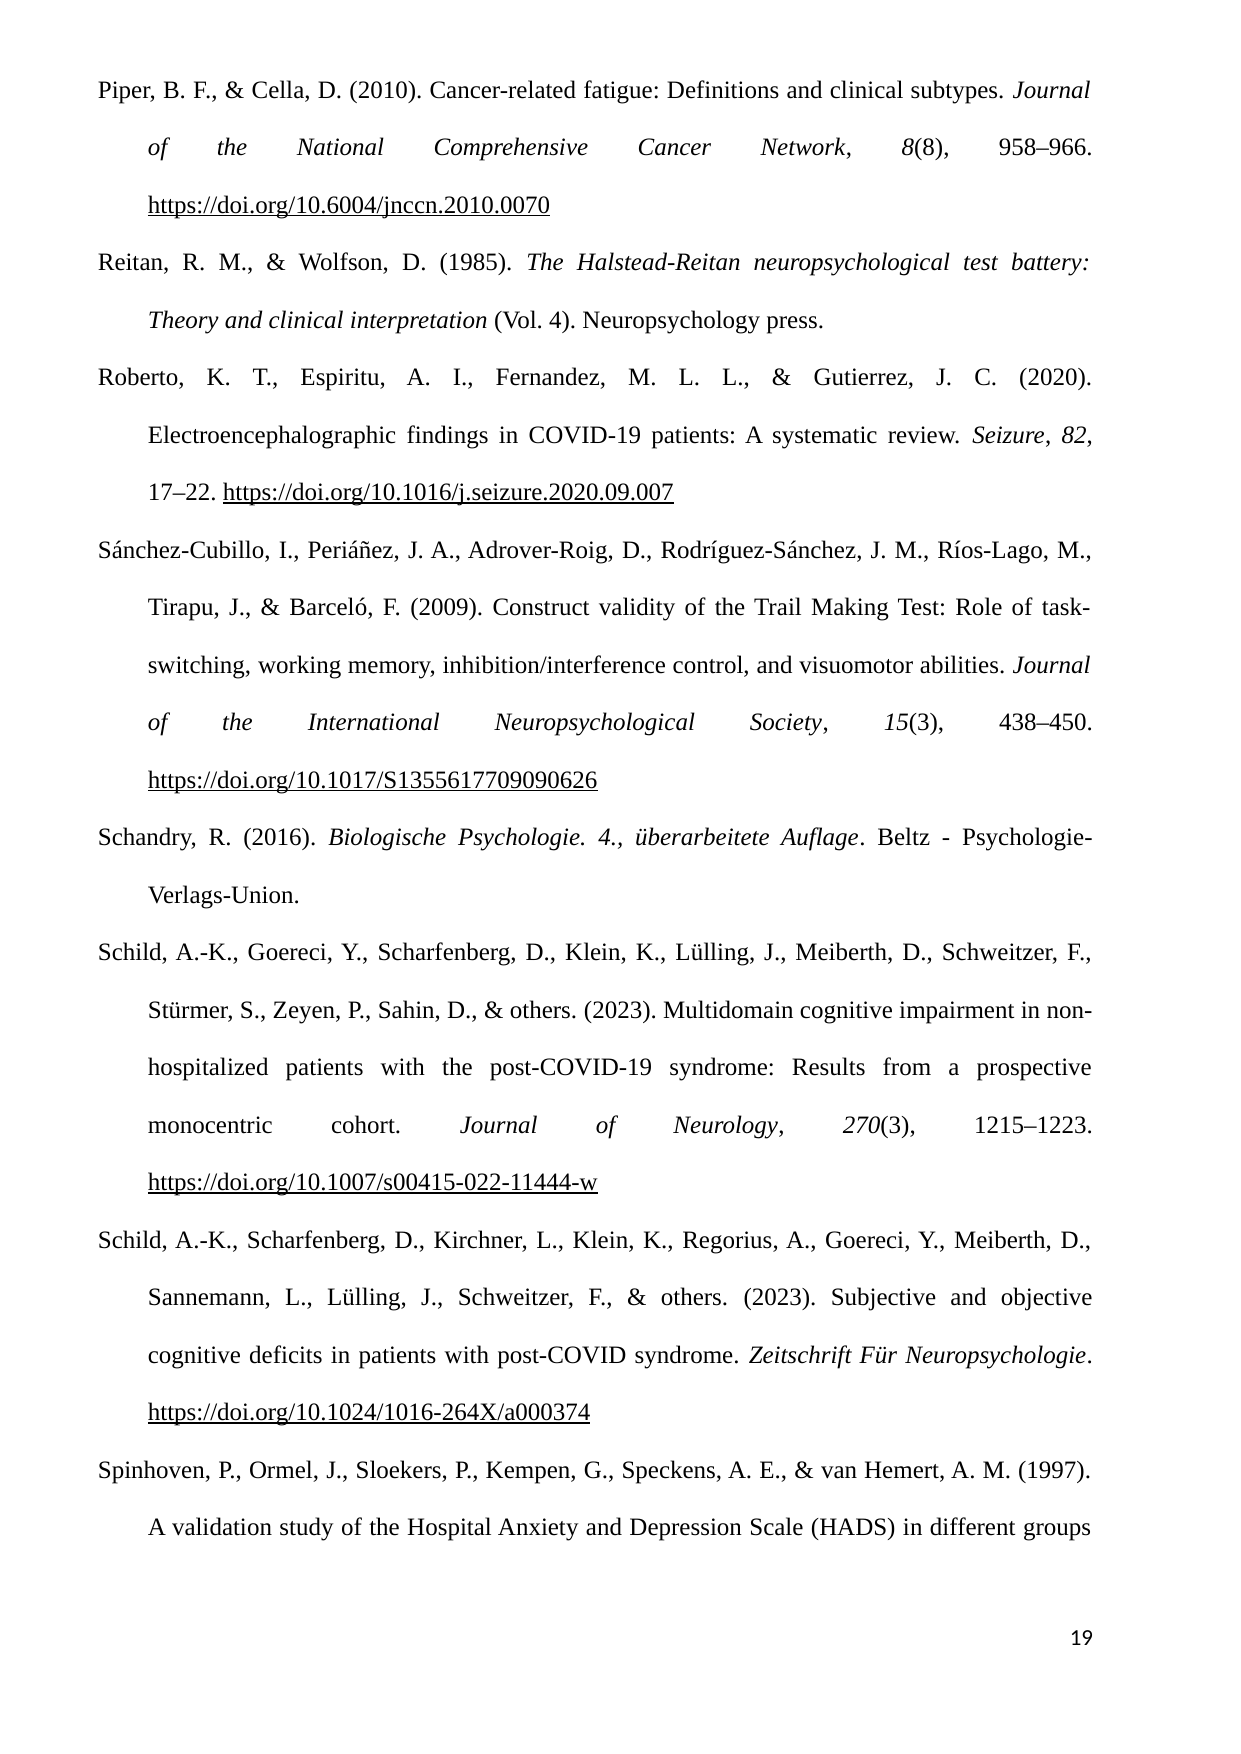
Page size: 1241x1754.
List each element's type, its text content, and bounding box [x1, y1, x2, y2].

text Schild, A.-K., Goereci, Y., Scharfenberg, D., Klein, K., Lülling, J., Meiberth, D., Schweitzer, F., Stürmer, S., Zeyen, P., Sahin, D., & others. (2023). Multidomain cognitive impairment in non-hospitalized patients with the post-COVID-19 syndrome: Results from a prospective monocentric cohort. Journal of Neurology, 270(3), 1215–1223. https://doi.org/10.1007/s00415-022-11444-w [98, 937, 1093, 1196]
text Piper, B. F., & Cella, D. (2010). Cancer-related fatigue: Definitions and clinical subtypes. Journal of the National Comprehensive Cancer Network, 8(8), 958–966. https://doi.org/10.6004/jnccn.2010.0070 [98, 75, 1093, 219]
text Spinhoven, P., Ormel, J., Sloekers, P., Kempen, G., Speckens, A. E., & van Hemert, A. M. (1997). A validation study of the Hospital Anxiety and Depression Scale (HADS) in different groups [98, 1455, 1093, 1541]
text Sánchez-Cubillo, I., Periáñez, J. A., Adrover-Roig, D., Rodríguez-Sánchez, J. M., Ríos-Lago, M., Tirapu, J., & Barceló, F. (2009). Construct validity of the Trail Making Test: Role of task-switching, working memory, inhibition/interference control, and visuomotor abilities. Journal of the International Neuropsychological Society, 15(3), 438–450. https://doi.org/10.1017/S1355617709090626 [98, 535, 1093, 794]
text Reitan, R. M., & Wolfson, D. (1985). The Halstead-Reitan neuropsychological test battery: Theory and clinical interpretation (Vol. 4). Neuropsychology press. [98, 247, 1093, 334]
text Schandry, R. (2016). Biologische Psychologie. 4., überarbeitete Auflage. Beltz - Psychologie-Verlags-Union. [98, 822, 1093, 909]
text Roberto, K. T., Espiritu, A. I., Fernandez, M. L. L., & Gutierrez, J. C. (2020). Electroencephalographic findings in COVID-19 patients: A systematic review. Seizure, 82, 17–22. https://doi.org/10.1016/j.seizure.2020.09.007 [98, 362, 1093, 506]
text Schild, A.-K., Scharfenberg, D., Kirchner, L., Klein, K., Regorius, A., Goereci, Y., Meiberth, D., Sannemann, L., Lülling, J., Schweitzer, F., & others. (2023). Subjective and objective cognitive deficits in patients with post-COVID syndrome. Zeitschrift Für Neuropsychologie. https://doi.org/10.1024/1016-264X/a000374 [98, 1225, 1093, 1426]
